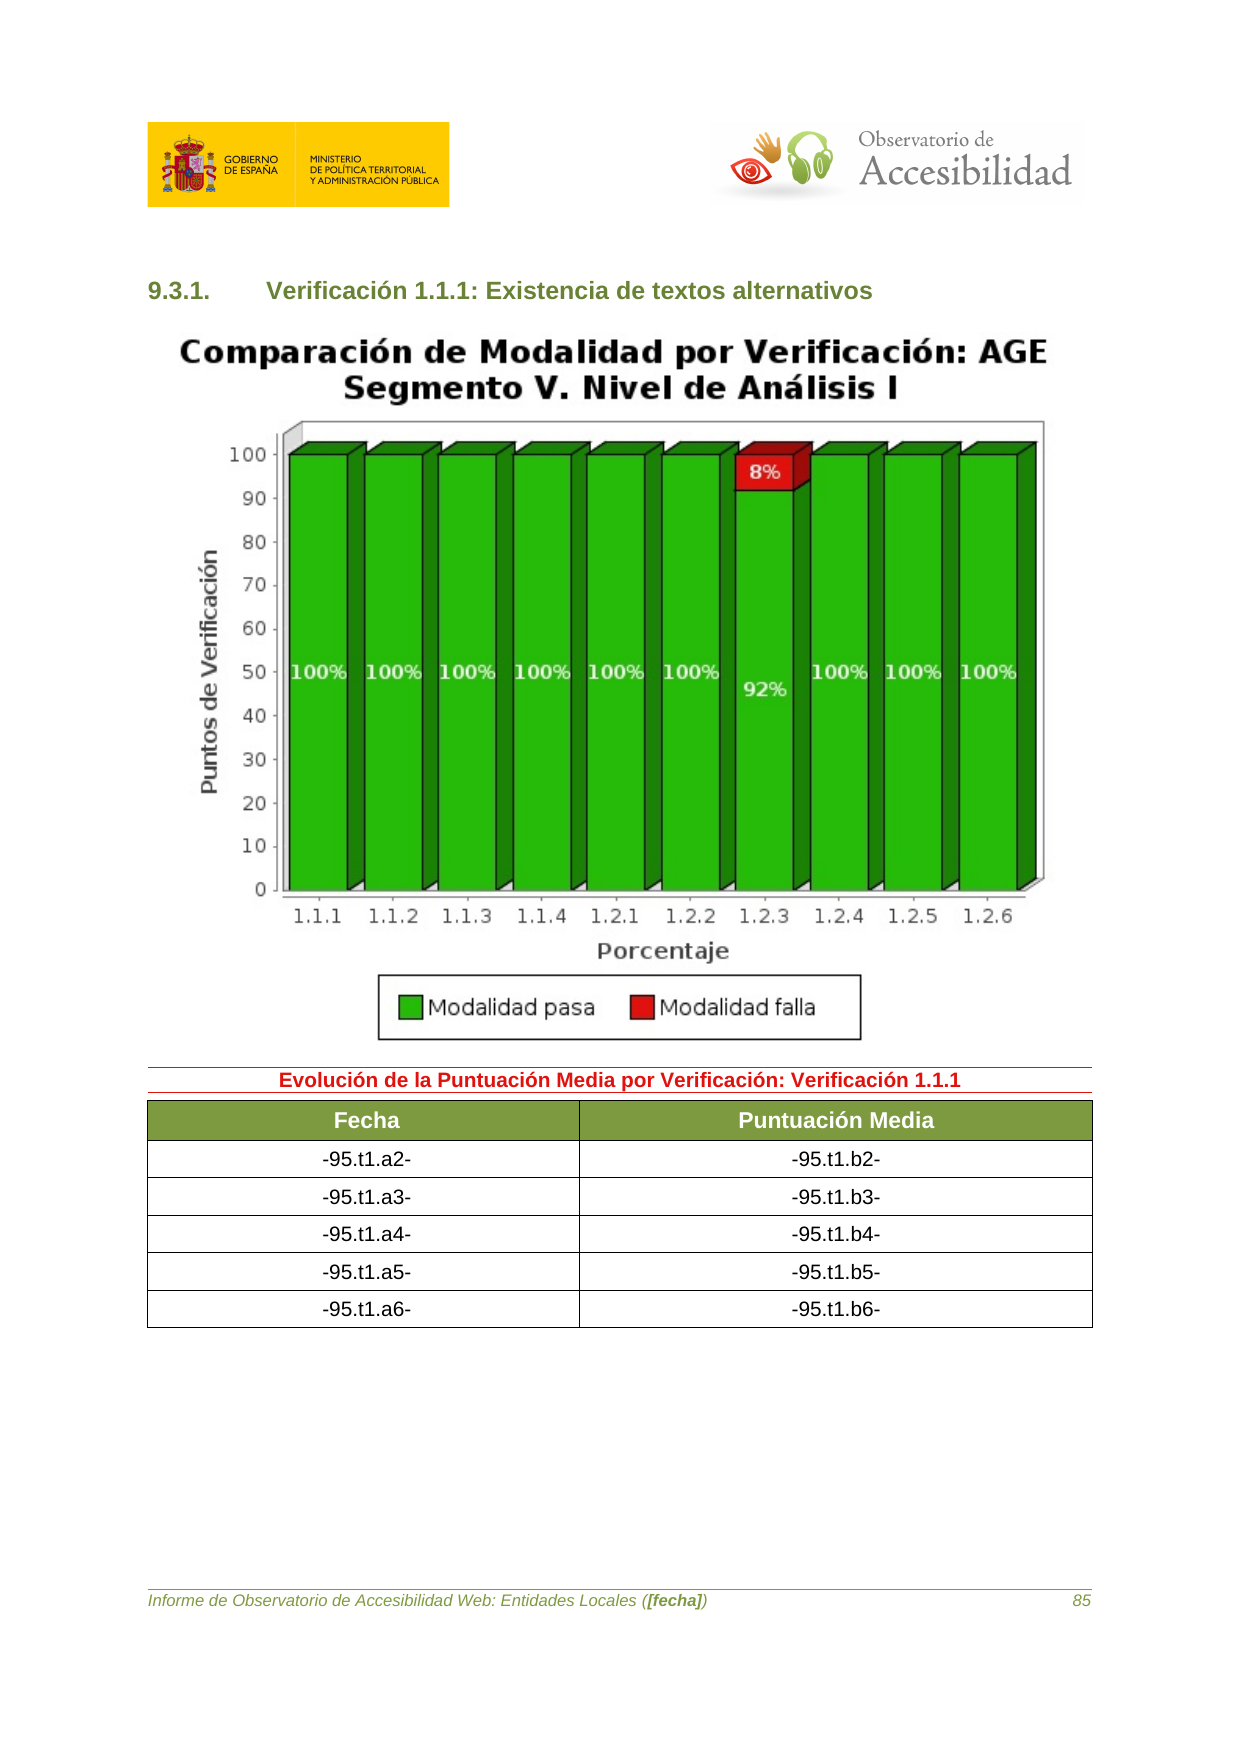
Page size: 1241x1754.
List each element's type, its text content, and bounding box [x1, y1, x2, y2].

text Evolución de la Puntuación Media por Verificación: Verificación 1.1.1 [148, 1068, 1092, 1092]
table_cell -95.t1.a4- [148, 1216, 579, 1252]
table_cell -95.t1.b3- [580, 1178, 1092, 1215]
table_header Puntuación Media [580, 1101, 1092, 1140]
table_cell -95.t1.a3- [148, 1178, 579, 1215]
table_cell -95.t1.a5- [148, 1253, 579, 1290]
table_cell -95.t1.a6- [148, 1291, 579, 1327]
table_cell -95.t1.b4- [580, 1216, 1092, 1252]
table_cell -95.t1.b6- [580, 1291, 1092, 1327]
table_cell -95.t1.b2- [580, 1141, 1092, 1177]
table_header Fecha [148, 1101, 579, 1140]
table_cell -95.t1.a2- [148, 1141, 579, 1177]
list Verificación 1.1.1: Existencia de textos alternativos [148, 276, 1092, 304]
table_cell -95.t1.b5- [580, 1253, 1092, 1290]
